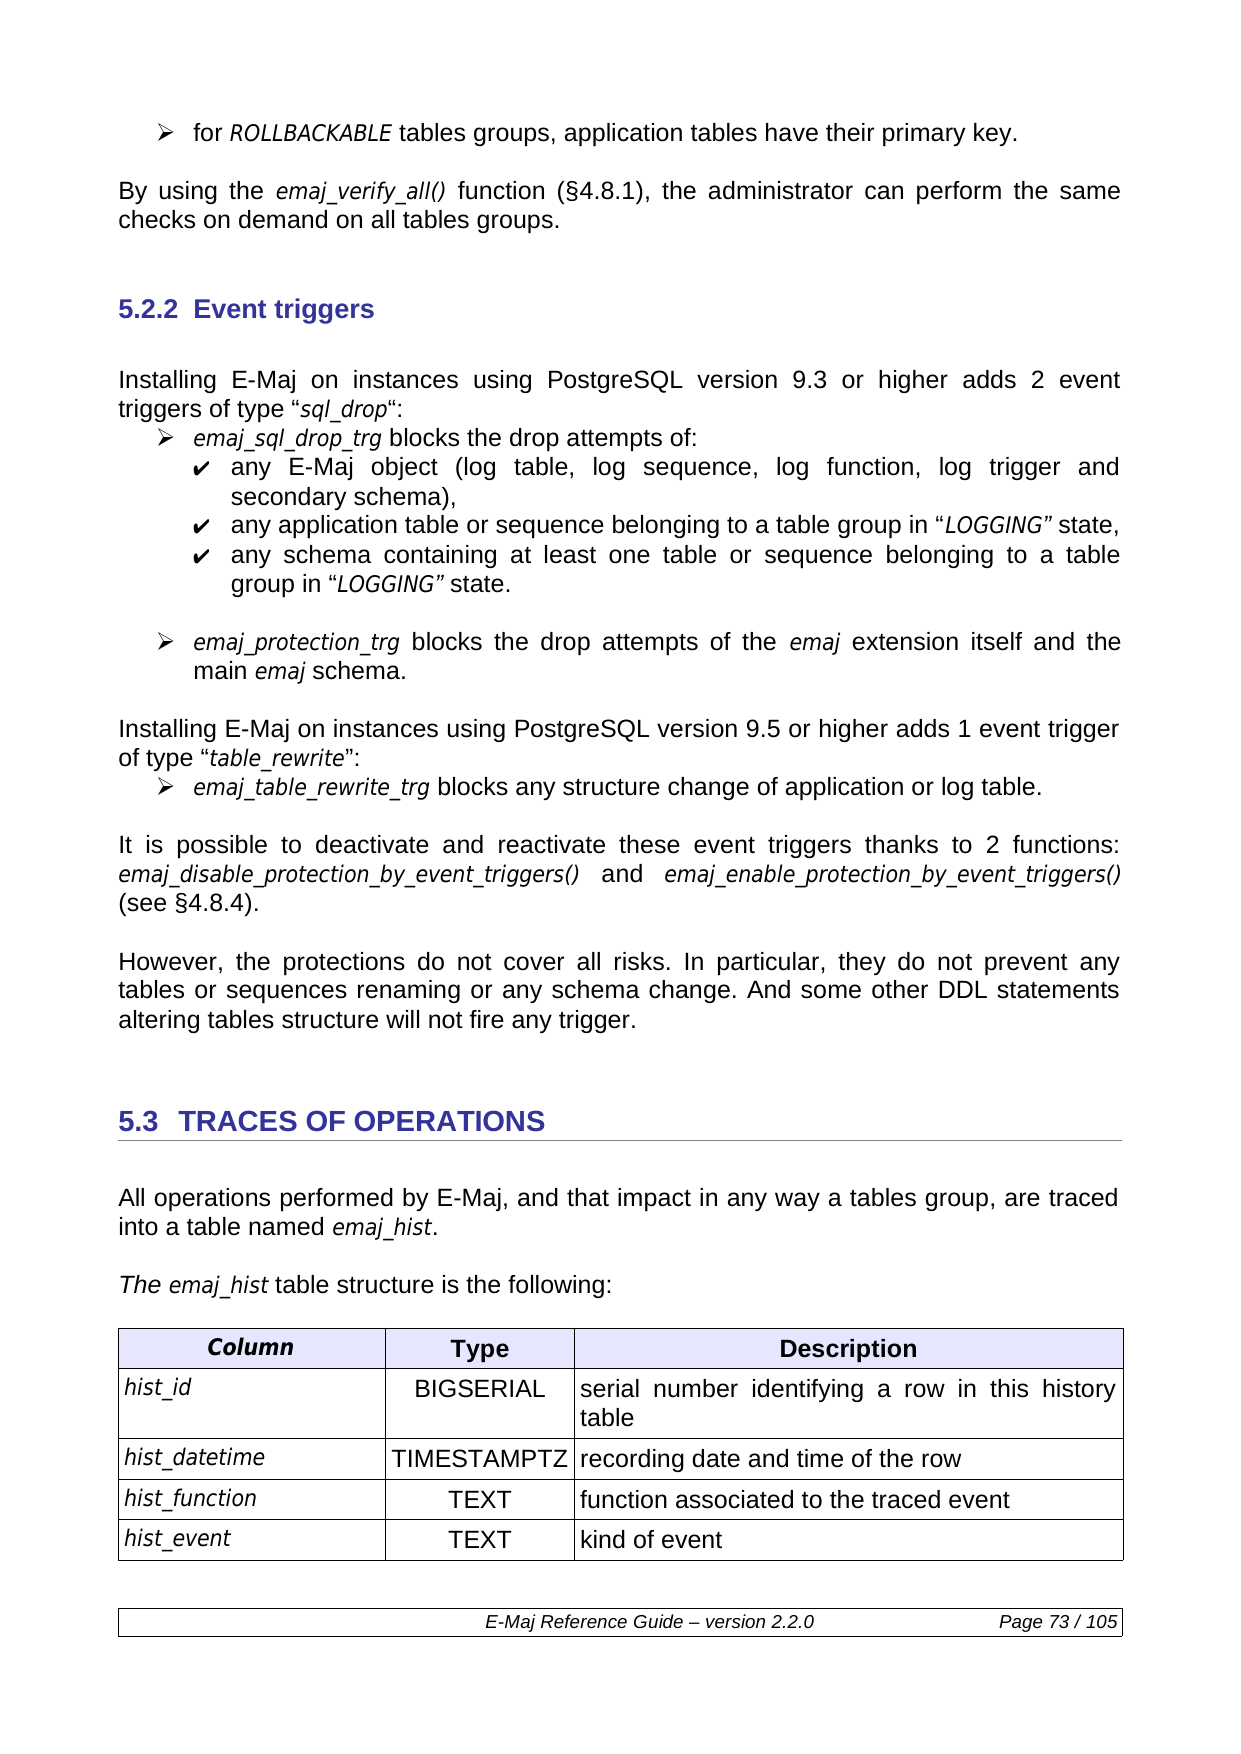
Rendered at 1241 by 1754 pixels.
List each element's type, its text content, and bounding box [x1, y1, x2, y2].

text It is possible to deactivate and reactivate these event triggers thanks to 2 functions: emaj_disable_protection_by_event_triggers() and emaj_enable_protection_by_event_triggers() (see §4.8.4). [118, 830, 1122, 917]
table_cell kind of event [575, 1520, 1123, 1560]
subtitle Traces of operations [118, 1104, 1122, 1140]
list emaj_table_rewrite_trg blocks any structure change of application or log table. [156, 772, 1122, 801]
text Installing E-Maj on instances using PostgreSQL version 9.5 or higher adds 1 event trigger of type “table_rewrite”: [118, 714, 1122, 772]
list emaj_protection_trg blocks the drop attempts of the emaj extension itself and the main emaj schema. [156, 627, 1122, 685]
list emaj_sql_drop_trg blocks the drop attempts of: [156, 423, 1122, 452]
table_cell hist_function [119, 1480, 385, 1519]
subtitle Event triggers [118, 292, 1122, 323]
text All operations performed by E-Maj, and that impact in any way a tables group, are traced into a table named emaj_hist. [118, 1182, 1122, 1241]
list any E-Maj object (log table, log sequence, log function, log trigger and secondary schema), [193, 452, 1122, 510]
text The emaj_hist table structure is the following: [118, 1269, 1122, 1299]
table_cell hist_event [119, 1520, 385, 1560]
list for ROLLBACKABLE tables groups, application tables have their primary key. [156, 118, 1122, 147]
text However, the protections do not cover all risks. In particular, they do not prevent any tables or sequences renaming or any schema change. And some other DDL statements altering tables structure will not fire any trigger. [118, 946, 1122, 1033]
table_cell function associated to the traced event [575, 1480, 1123, 1519]
table_cell recording date and time of the row [575, 1439, 1123, 1479]
list any application table or sequence belonging to a table group in “LOGGING” state, [193, 510, 1122, 539]
table_header Description [575, 1329, 1123, 1368]
table_header Type [386, 1329, 574, 1368]
table_cell serial number identifying a row in this history table [575, 1369, 1123, 1438]
table_cell hist_id [119, 1369, 385, 1438]
table_cell hist_datetime [119, 1439, 385, 1479]
table_cell BIGSERIAL [386, 1369, 574, 1438]
list any schema containing at least one table or sequence belonging to a table group in “LOGGING” state. [193, 539, 1122, 598]
text By using the emaj_verify_all() function (§4.8.1), the administrator can perform the same checks on demand on all tables groups. [118, 176, 1122, 234]
table_header Column [119, 1329, 385, 1368]
table_cell TEXT [386, 1520, 574, 1560]
text Installing E-Maj on instances using PostgreSQL version 9.3 or higher adds 2 event triggers of type “sql_drop“: [118, 365, 1122, 423]
table_cell TIMESTAMPTZ [386, 1439, 574, 1479]
table_cell TEXT [386, 1480, 574, 1519]
